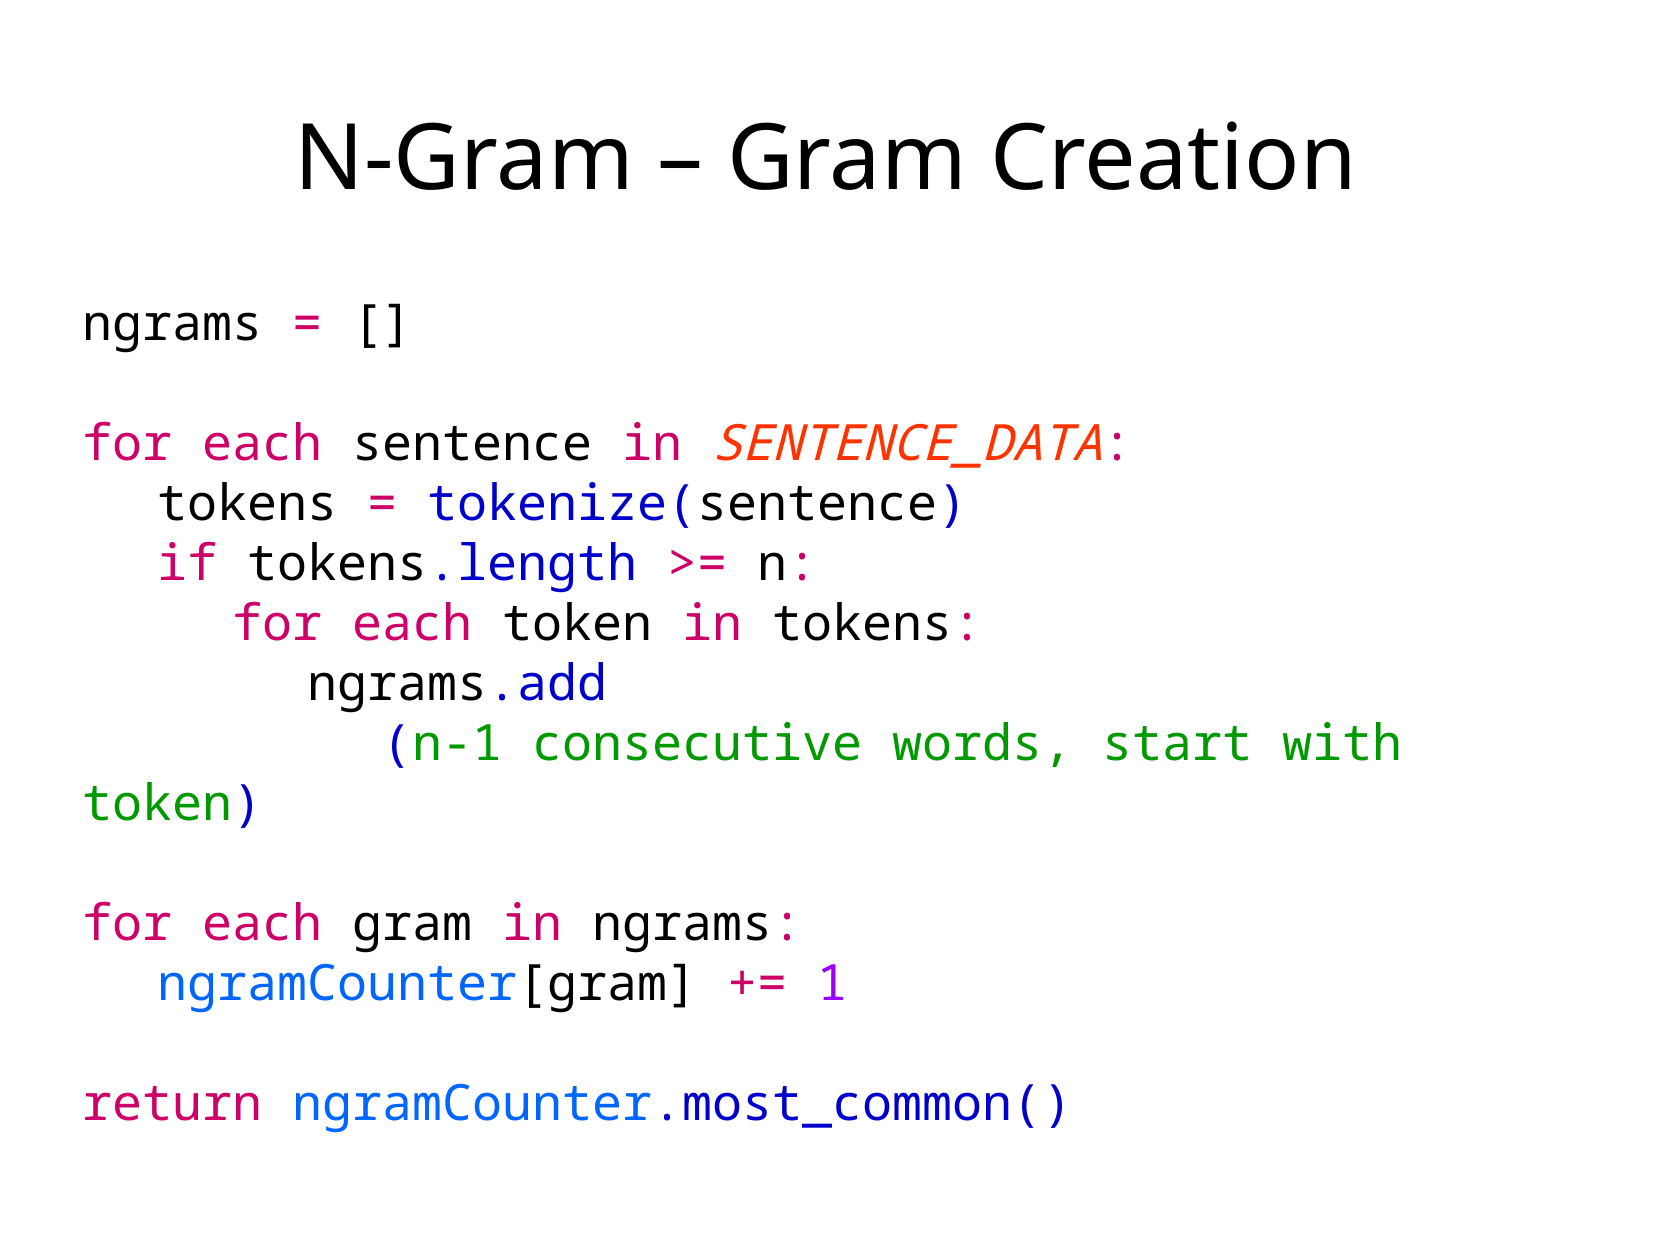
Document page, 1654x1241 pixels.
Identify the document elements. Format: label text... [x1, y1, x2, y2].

text_box ngrams = [] for each sentence in SENTENCE_DATA: tokens = tokenize(sentence) if tokens.length >= n: for each token in tokens: ngrams.add (n-1 consecutive words, start with token) for each gram in ngrams: ngramCounter[gram] += 1 return ngramCounter.most_common() [82, 290, 1570, 1010]
text_box N-Gram – Gram Creation [82, 49, 1570, 257]
